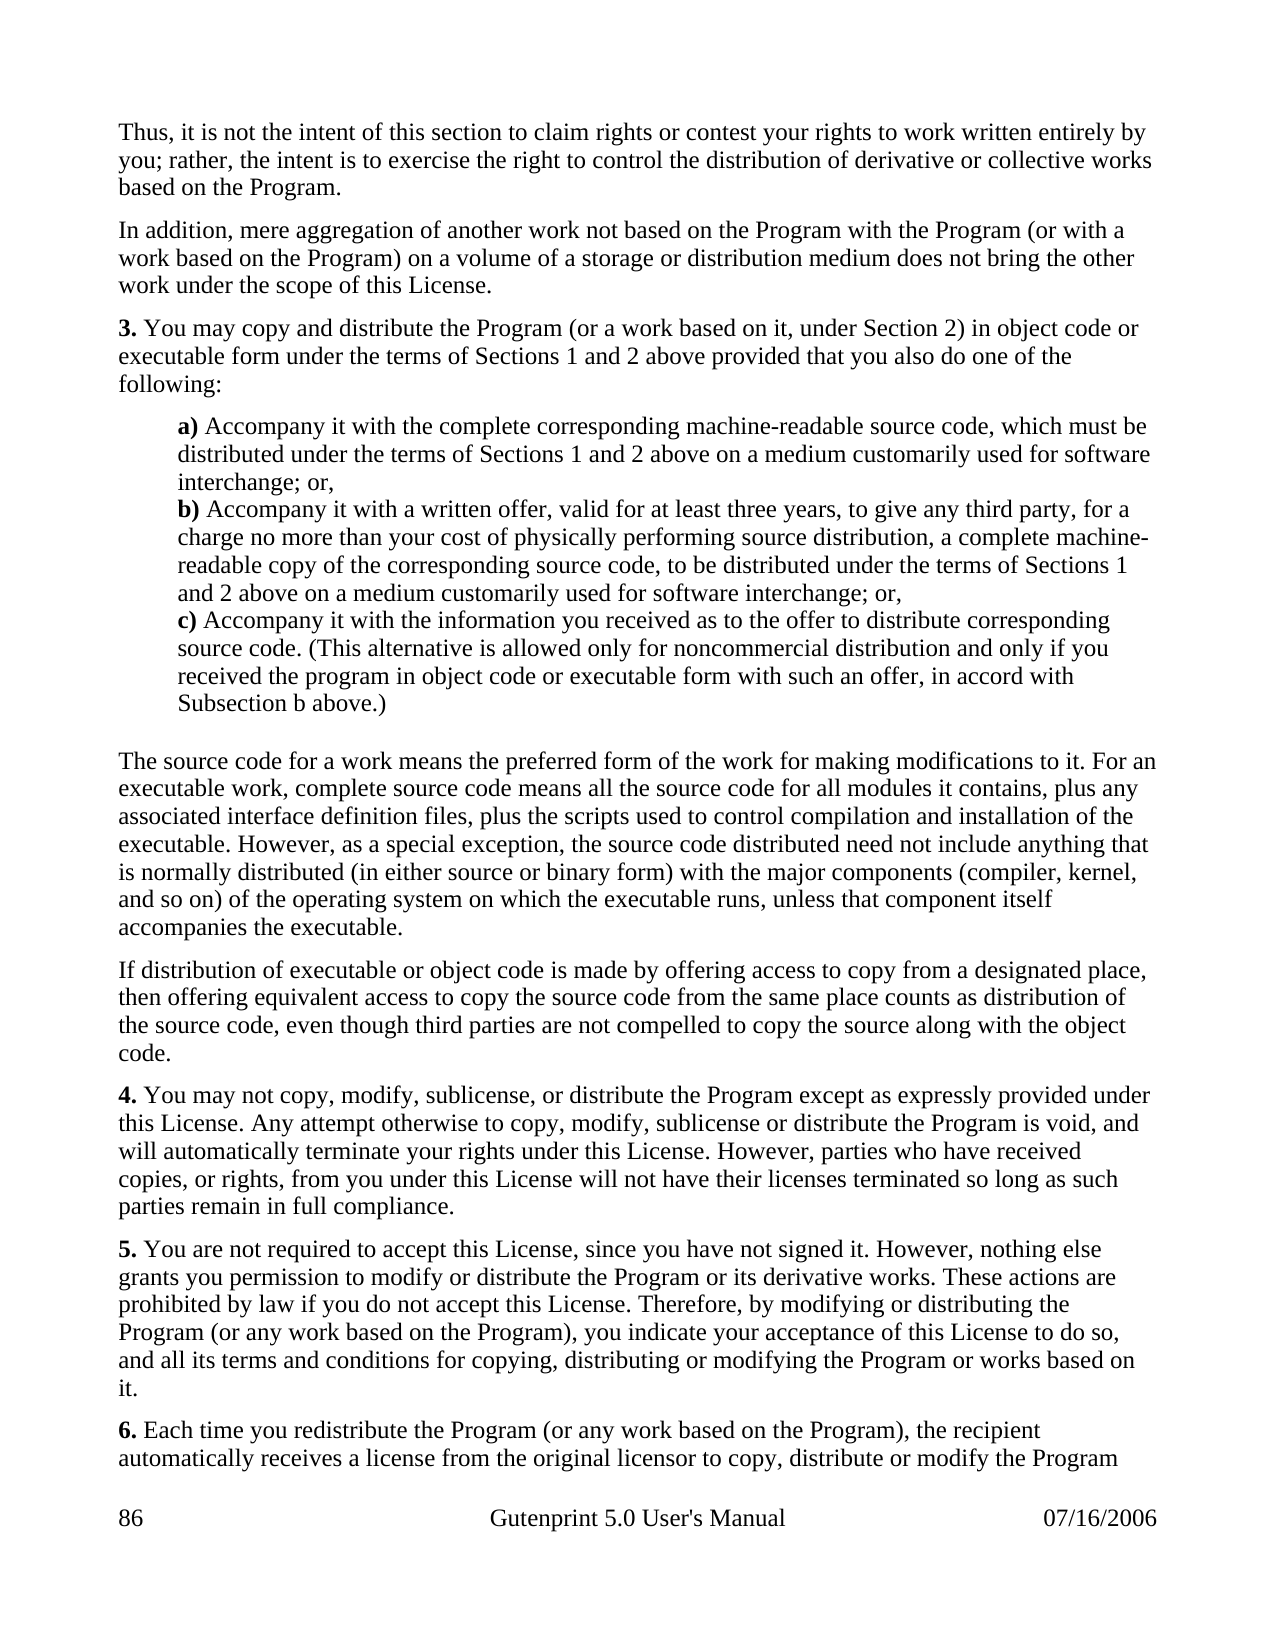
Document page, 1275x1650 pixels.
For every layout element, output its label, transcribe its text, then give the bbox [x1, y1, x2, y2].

list a) Accompany it with the complete corresponding machine-readable source code, which must be distributed under the terms of Sections 1 and 2 above on a medium customarily used for software interchange; or, [177, 412, 1157, 496]
text If distribution of executable or object code is made by offering access to copy from a designated place, then offering equivalent access to copy the source code from the same place counts as distribution of the source code, even though third parties are not compelled to copy the source along with the object code. [118, 956, 1157, 1067]
list b) Accompany it with a written offer, valid for at least three years, to give any third party, for a charge no more than your cost of physically performing source distribution, a complete machine-readable copy of the corresponding source code, to be distributed under the terms of Sections 1 and 2 above on a medium customarily used for software interchange; or, [177, 496, 1157, 606]
text 4. You may not copy, modify, sublicense, or distribute the Program except as expressly provided under this License. Any attempt otherwise to copy, modify, sublicense or distribute the Program is void, and will automatically terminate your rights under this License. However, parties who have received copies, or rights, from you under this License will not have their licenses terminated so long as such parties remain in full compliance. [118, 1082, 1157, 1220]
list c) Accompany it with the information you received as to the offer to distribute corresponding source code. (This alternative is allowed only for noncommercial distribution and only if you received the program in object code or executable form with such an offer, in accord with Subsection b above.) [177, 606, 1157, 717]
text 6. Each time you redistribute the Program (or any work based on the Program), the recipient automatically receives a license from the original licensor to copy, distribute or modify the Program [118, 1416, 1157, 1472]
text 5. You are not required to accept this License, since you have not signed it. However, nothing else grants you permission to modify or distribute the Program or its derivative works. These actions are prohibited by law if you do not accept this License. Therefore, by modifying or distributing the Program (or any work based on the Program), you indicate your acceptance of this License to do so, and all its terms and conditions for copying, distributing or modifying the Program or works based on it. [118, 1235, 1157, 1401]
text 3. You may copy and distribute the Program (or a work based on it, under Section 2) in object code or executable form under the terms of Sections 1 and 2 above provided that you also do one of the following: [118, 314, 1157, 397]
text In addition, mere aggregation of another work not based on the Program with the Program (or with a work based on the Program) on a volume of a storage or distribution medium does not bring the other work under the scope of this License. [118, 216, 1157, 299]
text Thus, it is not the intent of this section to claim rights or contest your rights to work written entirely by you; rather, the intent is to exercise the right to control the distribution of derivative or collective works based on the Program. [118, 118, 1157, 201]
text The source code for a work means the preferred form of the work for making modifications to it. For an executable work, complete source code means all the source code for all modules it contains, plus any associated interface definition files, plus the scripts used to control compilation and installation of the executable. However, as a special exception, the source code distributed need not include anything that is normally distributed (in either source or binary form) with the major components (compiler, kernel, and so on) of the operating system on which the executable runs, unless that component itself accompanies the executable. [118, 747, 1157, 941]
